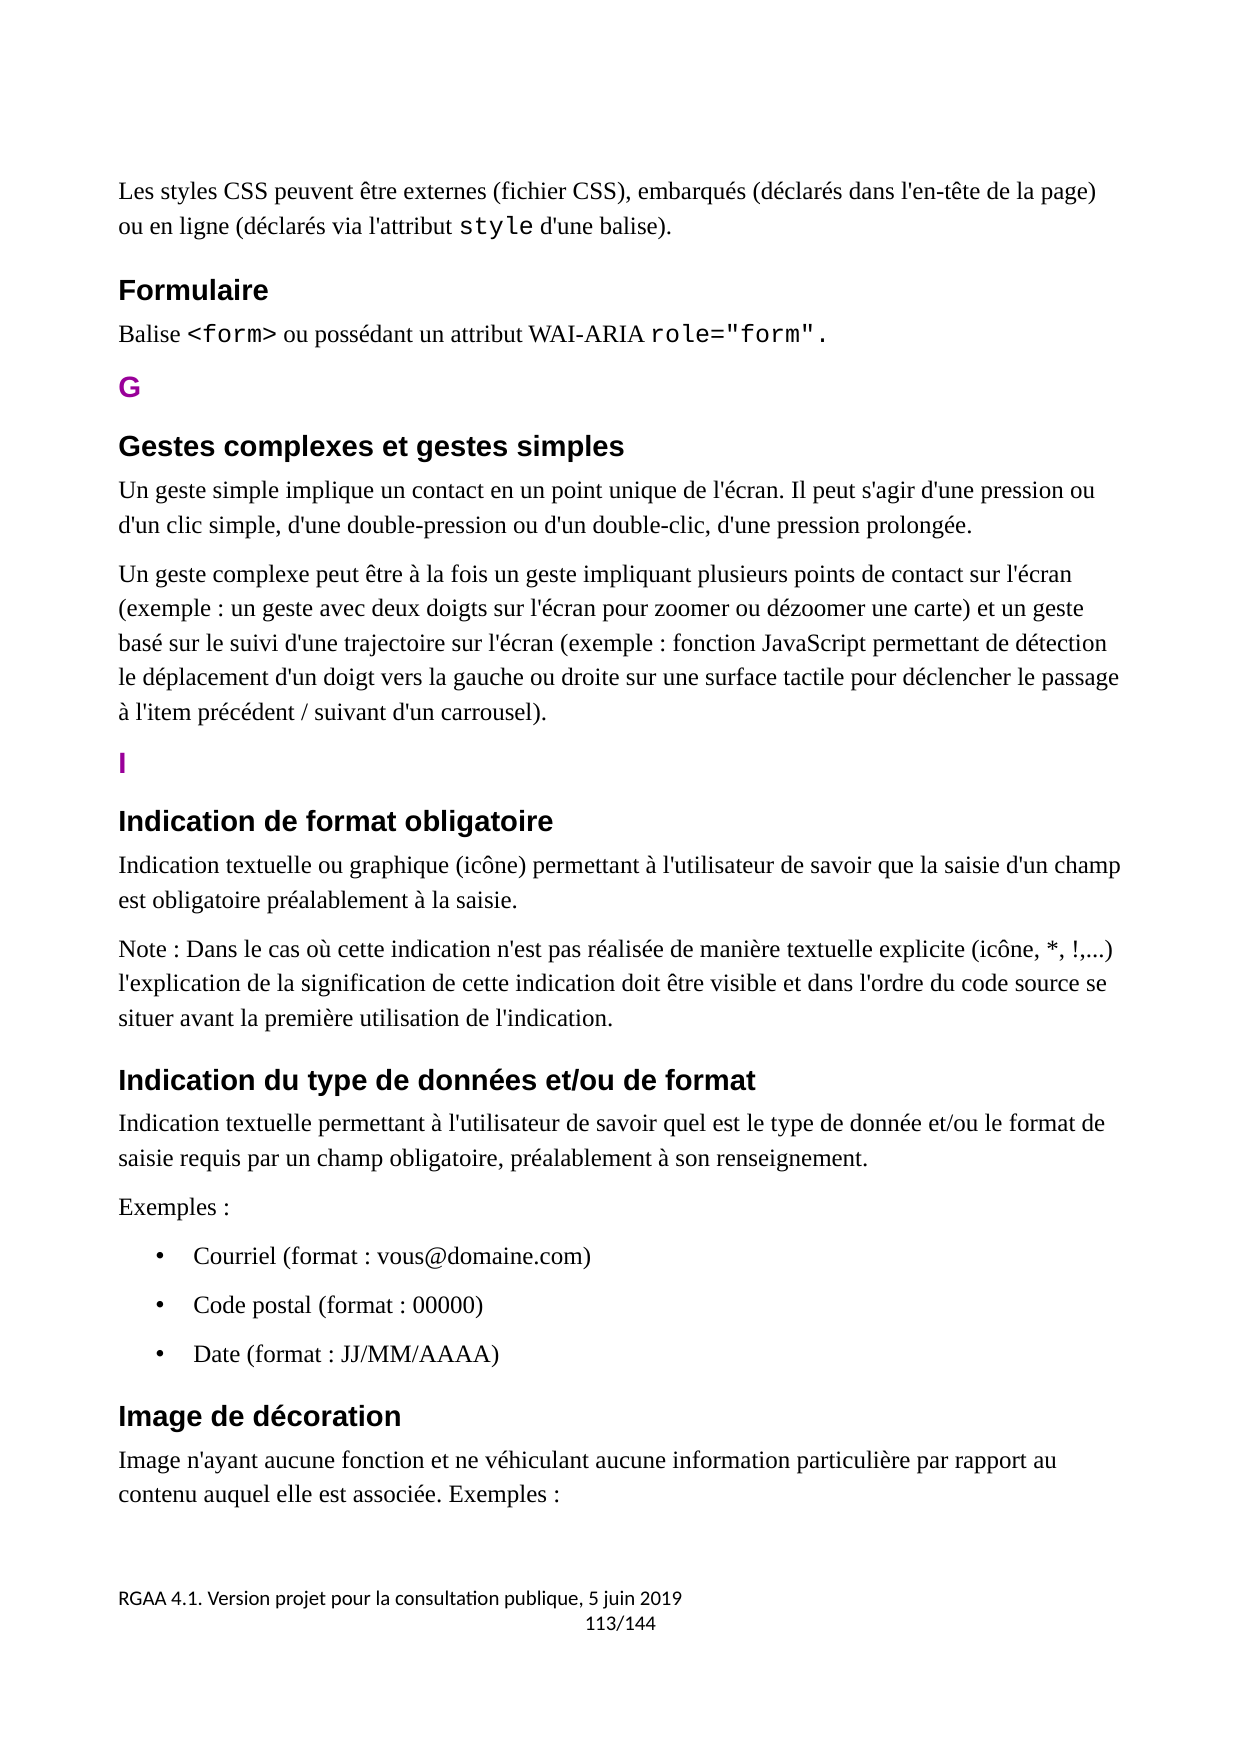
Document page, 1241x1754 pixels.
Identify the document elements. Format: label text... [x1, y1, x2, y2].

subtitle Gestes complexes et gestes simples [118, 429, 1122, 463]
list Code postal (format : 00000) [156, 1290, 1122, 1319]
text Balise <form> ou possédant un attribut WAI-ARIA role="form". [118, 319, 1122, 350]
subtitle G [118, 370, 1122, 404]
text Indication textuelle permettant à l'utilisateur de savoir quel est le type de donnée et/ou le format de saisie requis par un champ obligatoire, préalablement à son renseignement. [118, 1108, 1122, 1172]
text Un geste complexe peut être à la fois un geste impliquant plusieurs points de contact sur l'écran (exemple : un geste avec deux doigts sur l'écran pour zoomer ou dézoomer une carte) et un geste basé sur le suivi d'une trajectoire sur l'écran (exemple : fonction JavaScript permettant de détection le déplacement d'un doigt vers la gauche ou droite sur une surface tactile pour déclencher le passage à l'item précédent / suivant d'un carrousel). [118, 559, 1122, 725]
list Date (format : JJ/MM/AAAA) [156, 1339, 1122, 1368]
subtitle I [118, 746, 1122, 779]
text Un geste simple implique un contact en un point unique de l'écran. Il peut s'agir d'une pression ou d'un clic simple, d'une double-pression ou d'un double-clic, d'une pression prolongée. [118, 475, 1122, 538]
subtitle Indication de format obligatoire [118, 804, 1122, 838]
subtitle Indication du type de données et/ou de format [118, 1062, 1122, 1096]
text Les styles CSS peuvent être externes (fichier CSS), embarqués (déclarés dans l'en-tête de la page) ou en ligne (déclarés via l'attribut style d'une balise). [118, 176, 1122, 242]
text Image n'ayant aucune fonction et ne véhiculant aucune information particulière par rapport au contenu auquel elle est associée. Exemples : [118, 1445, 1122, 1508]
text Exemples : [118, 1192, 1122, 1221]
text Note : Dans le cas où cette indication n'est pas réalisée de manière textuelle explicite (icône, *, !,...) l'explication de la signification de cette indication doit être visible et dans l'ordre du code source se situer avant la première utilisation de l'indication. [118, 934, 1122, 1032]
list Courriel (format : vous@domaine.com) [156, 1241, 1122, 1270]
text Indication textuelle ou graphique (icône) permettant à l'utilisateur de savoir que la saisie d'un champ est obligatoire préalablement à la saisie. [118, 851, 1122, 914]
subtitle Formulaire [118, 273, 1122, 306]
subtitle Image de décoration [118, 1399, 1122, 1432]
